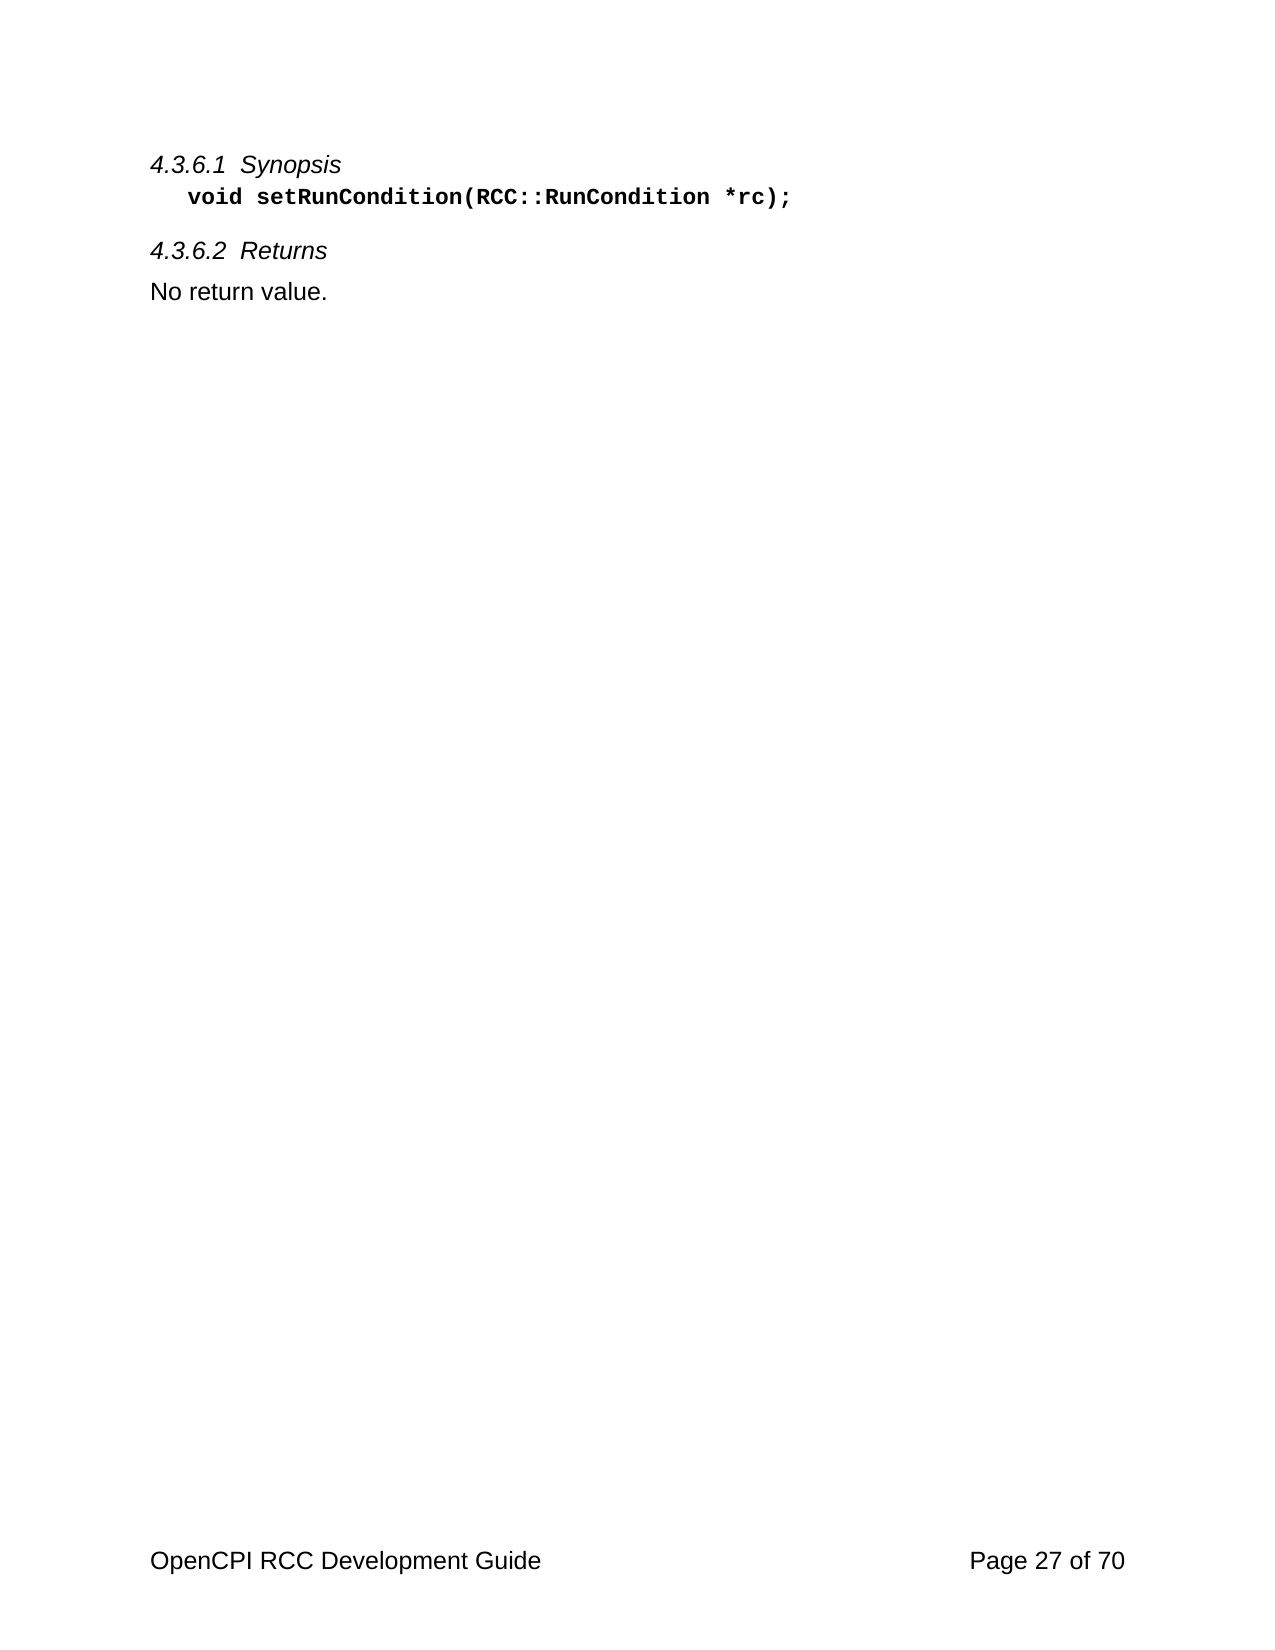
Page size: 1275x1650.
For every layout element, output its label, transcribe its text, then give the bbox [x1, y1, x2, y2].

subtitle Synopsis [150, 150, 1125, 179]
text No return value. [150, 277, 1125, 305]
subtitle Returns [150, 236, 1125, 265]
text void setRunCondition(RCC::RunCondition *rc); [187, 185, 1125, 211]
